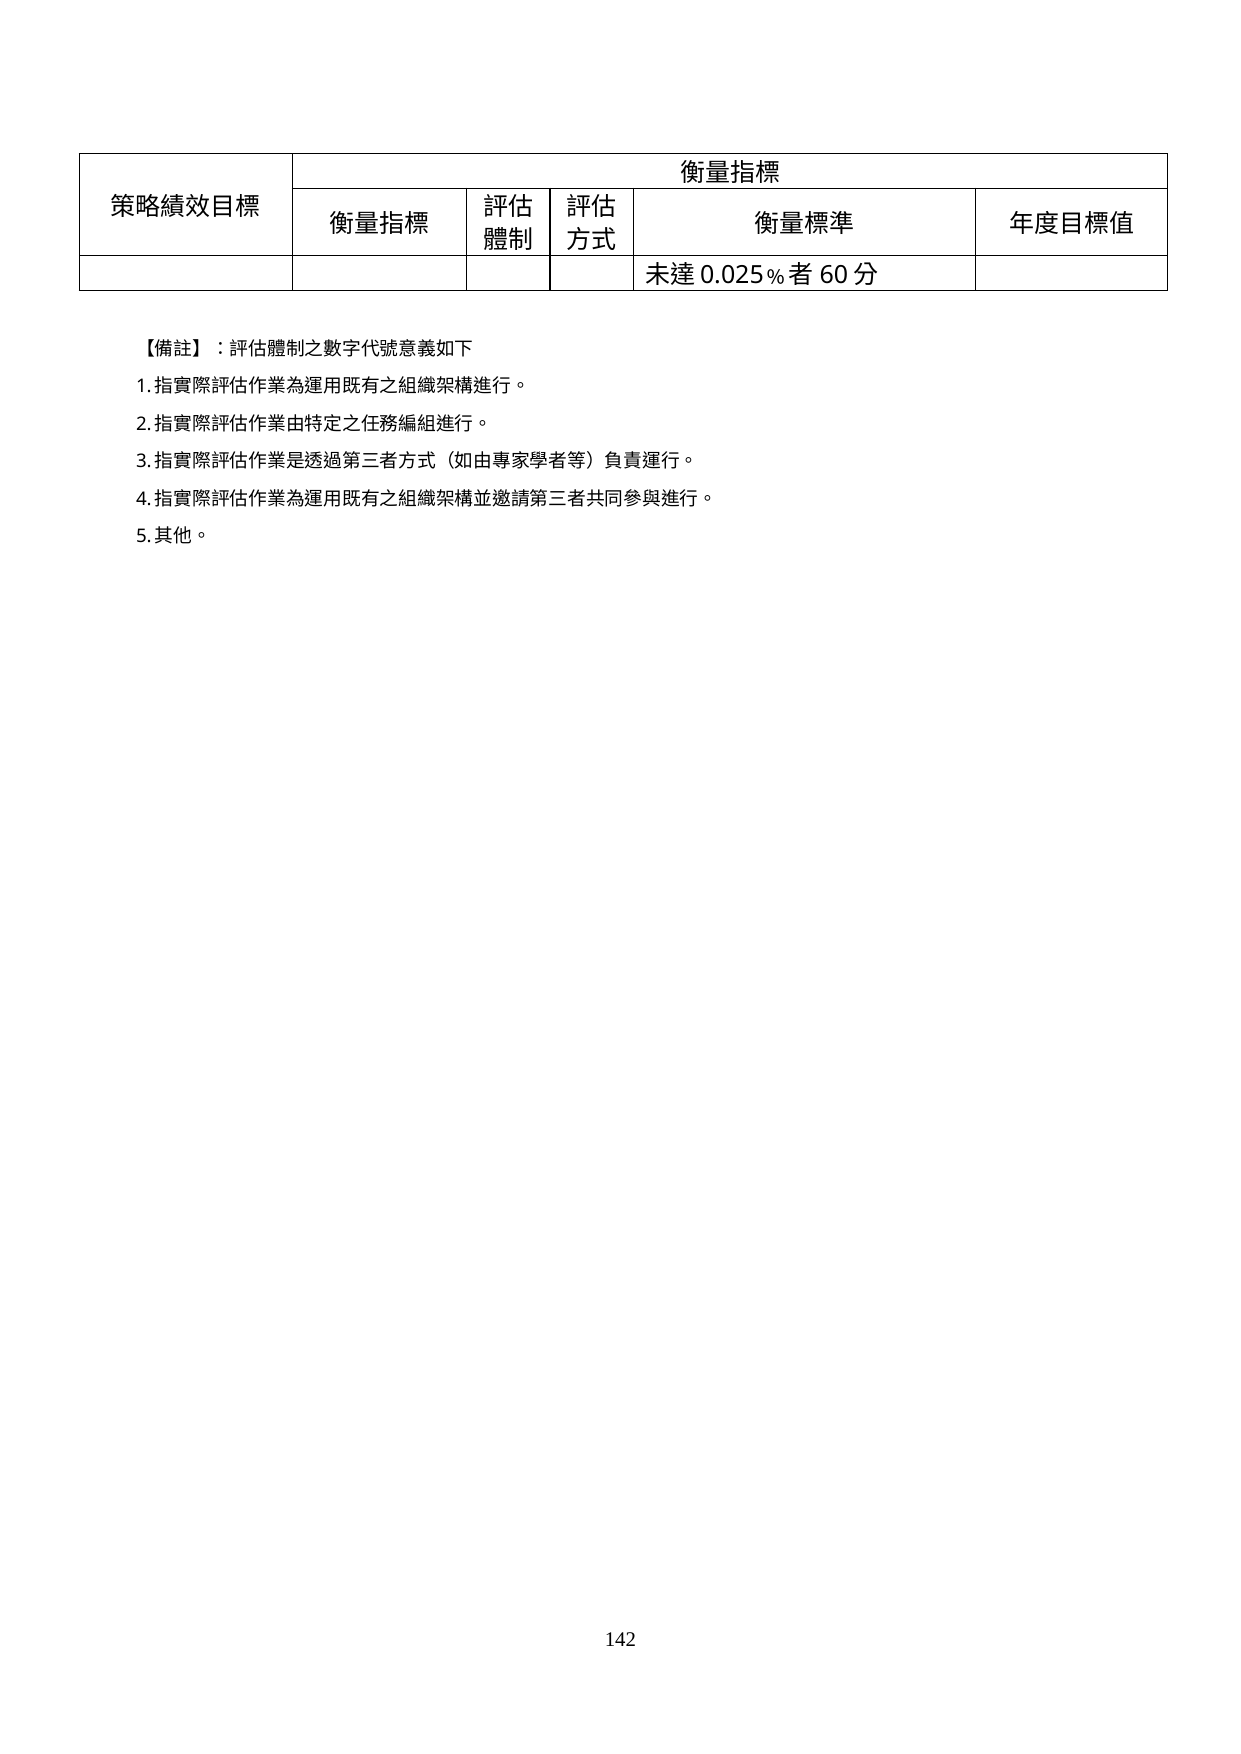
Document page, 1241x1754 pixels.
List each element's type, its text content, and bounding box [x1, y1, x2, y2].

table_cell [467, 256, 549, 290]
table_cell [80, 256, 292, 290]
table_cell 年度目標值 [976, 189, 1167, 255]
list 指實際評估作業是透過第三者方式（如由專家學者等）負責運行。 [136, 441, 1104, 474]
table_cell 衡量標準 [634, 189, 975, 255]
table_cell 評估方式 [551, 189, 633, 255]
text 【備註】：評估體制之數字代號意義如下 [136, 328, 1104, 362]
table_header 策略績效目標 [80, 154, 292, 255]
table_cell 衡量指標 [293, 189, 466, 255]
table_cell [976, 256, 1167, 290]
table_header 衡量指標 [293, 154, 1167, 188]
list 指實際評估作業為運用既有之組織架構並邀請第三者共同參與進行。 [136, 478, 1104, 512]
list 指實際評估作業由特定之任務編組進行。 [136, 403, 1104, 437]
list 其他。 [136, 516, 1104, 549]
table_cell 評估體制 [467, 189, 549, 255]
table_cell [551, 256, 633, 290]
table_cell [293, 256, 466, 290]
table_cell 未達0.025﹪者 60分 [634, 256, 975, 290]
list 指實際評估作業為運用既有之組織架構進行。 [136, 366, 1104, 399]
